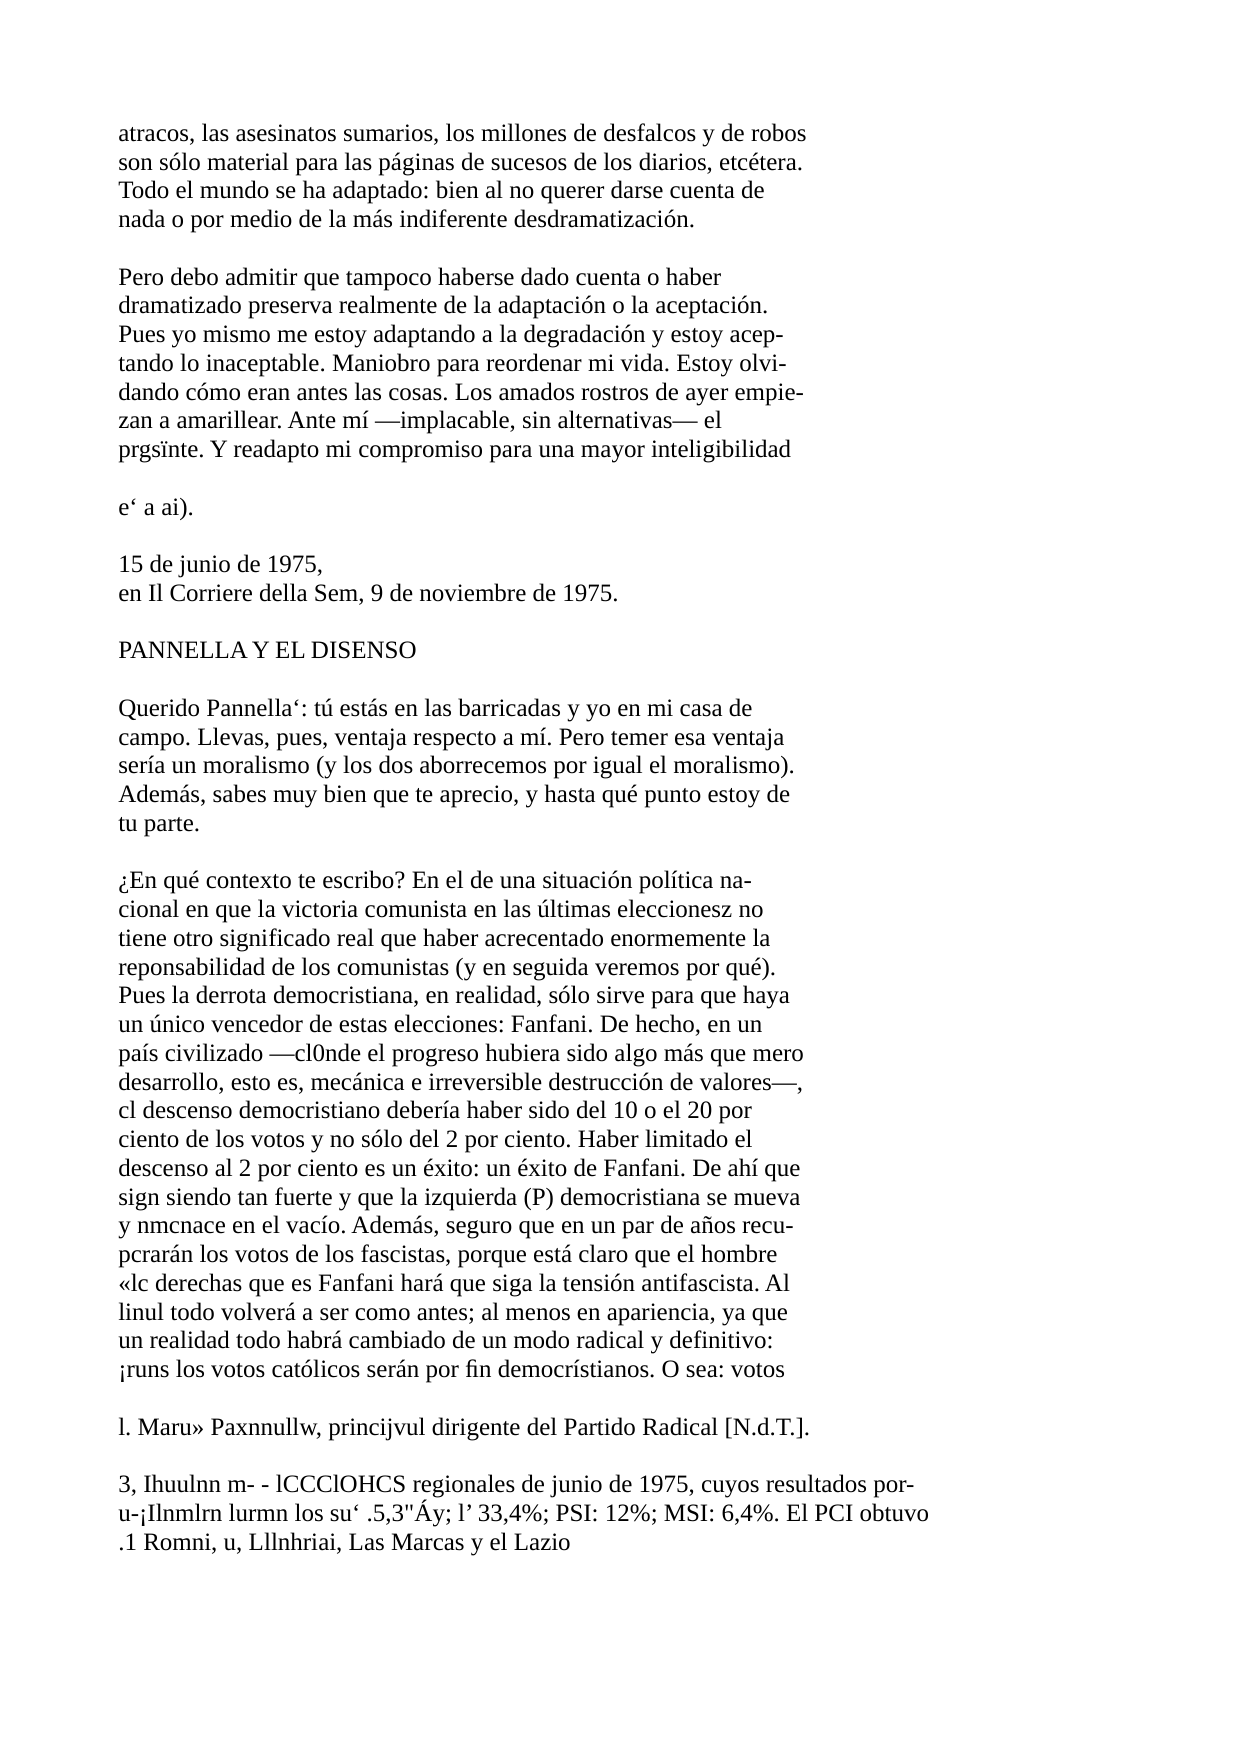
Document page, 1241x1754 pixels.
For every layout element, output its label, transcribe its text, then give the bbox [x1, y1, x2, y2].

text prgsïnte. Y readapto mi compromiso para una mayor inteligibilidad [118, 434, 1122, 463]
text Además, sabes muy bien que te aprecio, y hasta qué punto estoy de [118, 779, 1122, 808]
text Pues yo mismo me estoy adaptando a la degradación y estoy acep- [118, 319, 1122, 348]
text tu parte. [118, 808, 1122, 837]
text 15 de junio de 1975, [118, 549, 1122, 578]
text linul todo volverá a ser como antes; al menos en apariencia, ya que [118, 1297, 1122, 1326]
text desarrollo, esto es, mecánica e irreversible destrucción de valores—, [118, 1067, 1122, 1096]
text descenso al 2 por ciento es un éxito: un éxito de Fanfani. De ahí que [118, 1153, 1122, 1182]
text nada o por medio de la más indiferente desdramatización. [118, 204, 1122, 233]
text reponsabilidad de los comunistas (y en seguida veremos por qué). [118, 952, 1122, 981]
text zan a amarillear. Ante mí —implacable, sin alternativas— el [118, 406, 1122, 434]
text u-¡Ilnmlrn lurmn los su‘ .5,3"Áy; l’ 33,4%; PSI: 12%; MSI: 6,4%. El PCI obtuvo [118, 1498, 1122, 1527]
text país civilizado —cl0nde el progreso hubiera sido algo más que mero [118, 1038, 1122, 1067]
text dramatizado preserva realmente de la adaptación o la aceptación. [118, 291, 1122, 319]
text cl descenso democristiano debería haber sido del 10 o el 20 por [118, 1096, 1122, 1124]
text tiene otro significado real que haber acrecentado enormemente la [118, 923, 1122, 952]
text son sólo material para las páginas de sucesos de los diarios, etcétera. [118, 147, 1122, 176]
text un realidad todo habrá cambiado de un modo radical y definitivo: [118, 1326, 1122, 1354]
text atracos, las asesinatos sumarios, los millones de desfalcos y de robos [118, 118, 1122, 147]
text 3, Ihuulnn m- - lCCClOHCS regionales de junio de 1975, cuyos resultados por- [118, 1469, 1122, 1498]
text y nmcnace en el vacío. Además, seguro que en un par de años recu- [118, 1211, 1122, 1239]
text «lc derechas que es Fanfani hará que siga la tensión antifascista. Al [118, 1268, 1122, 1297]
text l. Maru» Paxnnullw, princijvul dirigente del Partido Radical [N.d.T.]. [118, 1412, 1122, 1441]
text tando lo inaceptable. Maniobro para reordenar mi vida. Estoy olvi- [118, 348, 1122, 377]
text PANNELLA Y EL DISENSO [118, 636, 1122, 664]
text Pues la derrota democristiana, en realidad, sólo sirve para que haya [118, 981, 1122, 1009]
text Pero debo admitir que tampoco haberse dado cuenta o haber [118, 262, 1122, 291]
text cional en que la victoria comunista en las últimas eleccionesz no [118, 894, 1122, 923]
text pcrarán los votos de los fascistas, porque está claro que el hombre [118, 1239, 1122, 1268]
text sería un moralismo (y los dos aborrecemos por igual el moralismo). [118, 751, 1122, 779]
text Querido Pannella‘: tú estás en las barricadas y yo en mi casa de [118, 693, 1122, 722]
text ¡runs los votos católicos serán por ﬁn democrístianos. O sea: votos [118, 1354, 1122, 1383]
text e‘ a ai). [118, 492, 1122, 521]
text en Il Corriere della Sem, 9 de noviembre de 1975. [118, 578, 1122, 607]
text un único vencedor de estas elecciones: Fanfani. De hecho, en un [118, 1009, 1122, 1038]
text campo. Llevas, pues, ventaja respecto a mí. Pero temer esa ventaja [118, 722, 1122, 751]
text ciento de los votos y no sólo del 2 por ciento. Haber limitado el [118, 1124, 1122, 1153]
text sign siendo tan fuerte y que la izquierda (P) democristiana se mueva [118, 1182, 1122, 1211]
text dando cómo eran antes las cosas. Los amados rostros de ayer empie- [118, 377, 1122, 406]
text Todo el mundo se ha adaptado: bien al no querer darse cuenta de [118, 176, 1122, 204]
text ¿En qué contexto te escribo? En el de una situación política na- [118, 866, 1122, 894]
text .1 Romni, u, Lllnhriai, Las Marcas y el Lazio [118, 1527, 1122, 1556]
